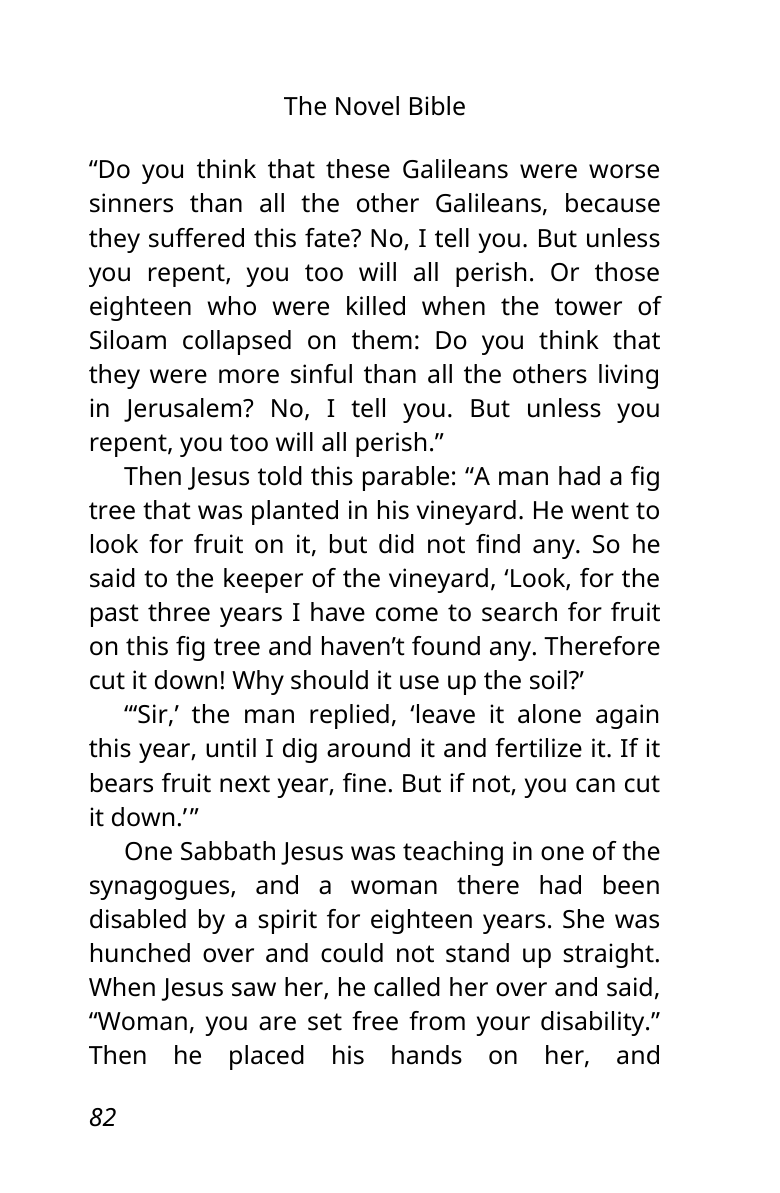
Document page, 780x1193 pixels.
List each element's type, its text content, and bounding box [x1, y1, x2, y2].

text One Sabbath Jesus was teaching in one of the synagogues, and a woman there had been disabled by a spirit for eighteen years. She was hunched over and could not stand up straight. When Jesus saw her, he called her over and said, “Woman, you are set free from your disability.” Then he placed his hands on her, and [88, 833, 661, 1072]
text “Do you think that these Galileans were worse sinners than all the other Galileans, because they suffered this fate? No, I tell you. But unless you repent, you too will all perish. Or those eighteen who were killed when the tower of Siloam collapsed on them: Do you think that they were more sinful than all the others living in Jerusalem? No, I tell you. But unless you repent, you too will all perish.” [88, 152, 661, 459]
text “‘Sir,’ the man replied, ‘leave it alone again this year, until I dig around it and fertilize it. If it bears fruit next year, fine. But if not, you can cut it down.’ ” [88, 697, 661, 833]
text Then Jesus told this parable: “A man had a fig tree that was planted in his vineyard. He went to look for fruit on it, but did not find any. So he said to the keeper of the vineyard, ‘Look, for the past three years I have come to search for fruit on this fig tree and haven’t found any. Therefore cut it down! Why should it use up the soil?’ [88, 459, 661, 697]
